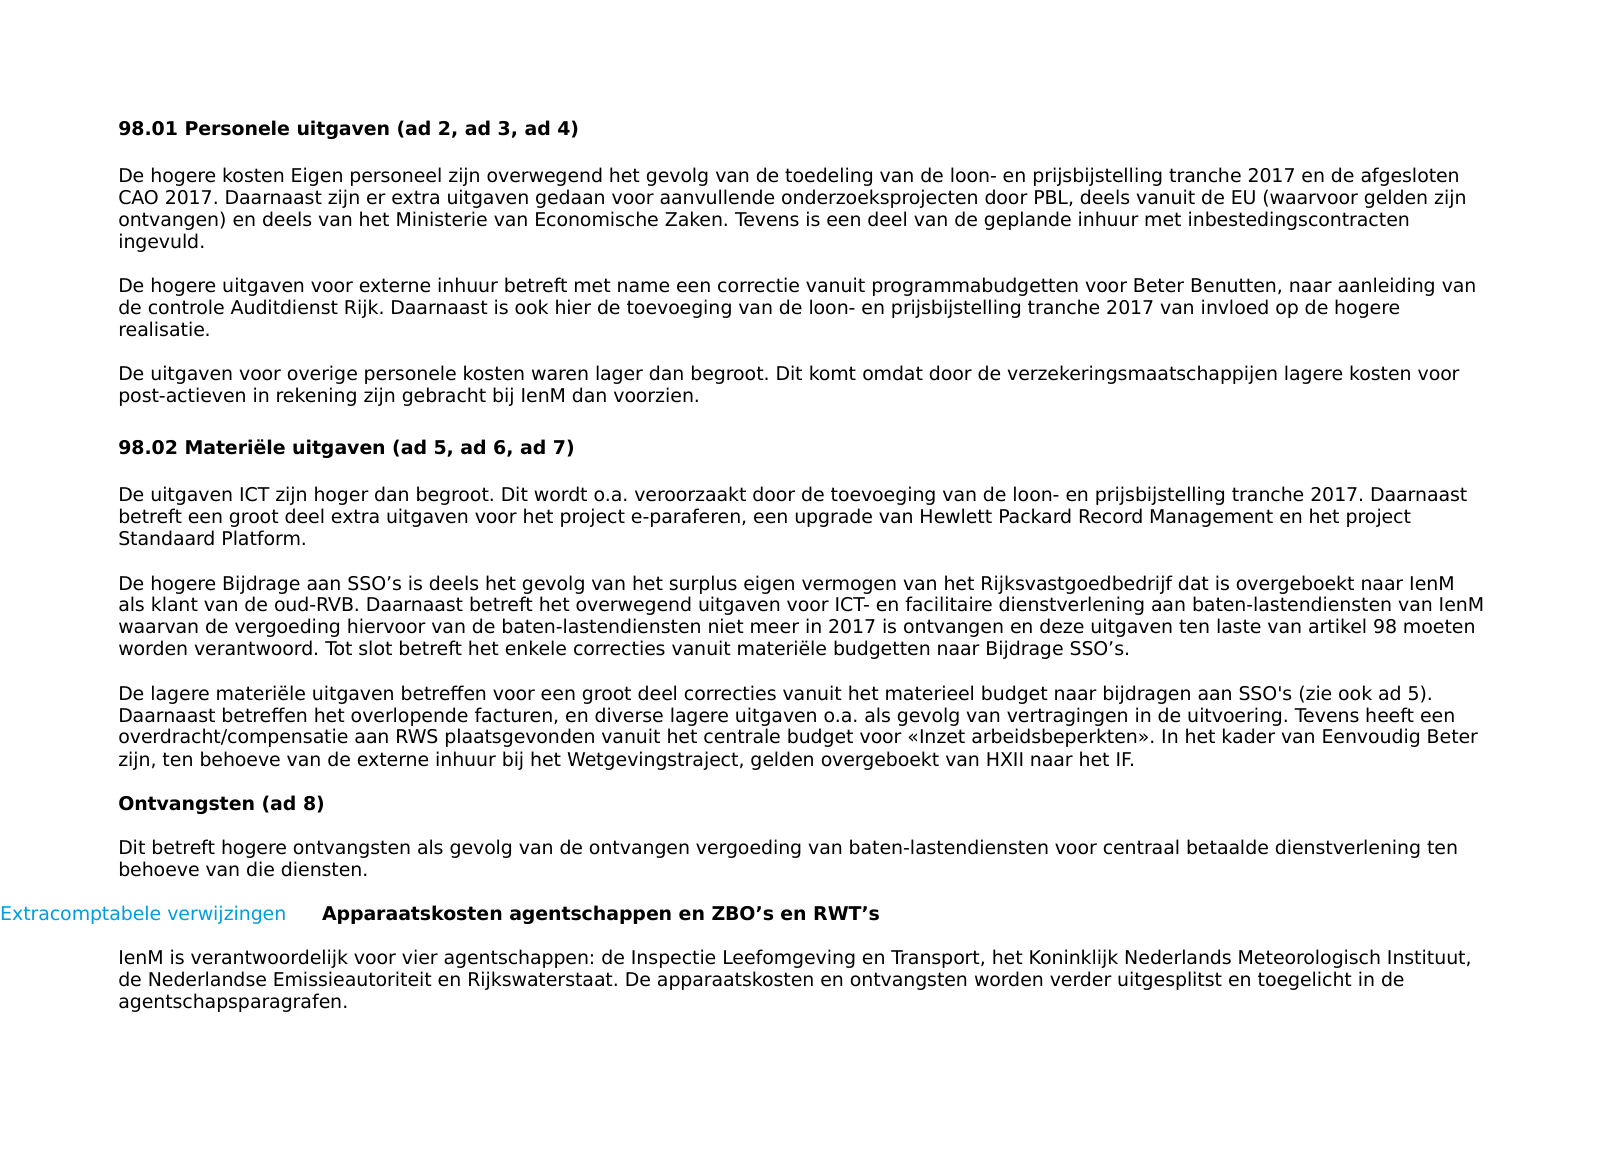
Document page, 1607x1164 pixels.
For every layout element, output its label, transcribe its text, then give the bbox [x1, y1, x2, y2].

text De lagere materiële uitgaven betreffen voor een groot deel correcties vanuit het materieel budget naar bijdragen aan SSO's (zie ook ad 5). Daarnaast betreffen het overlopende facturen, en diverse lagere uitgaven o.a. als gevolg van vertragingen in de uitvoering. Tevens heeft een overdracht/compensatie aan RWS plaatsgevonden vanuit het centrale budget voor «Inzet arbeidsbeperkten». In het kader van Eenvoudig Beter zijn, ten behoeve van de externe inhuur bij het Wetgevingstraject, gelden overgeboekt van HXII naar het IF. [118, 682, 1488, 770]
text Dit betreft hogere ontvangsten als gevolg van de ontvangen vergoeding van baten-lastendiensten voor centraal betaalde dienstverlening ten behoeve van die diensten. [118, 837, 1488, 881]
text De uitgaven voor overige personele kosten waren lager dan begroot. Dit komt omdat door de verzekeringsmaatschappijen lagere kosten voor post-actieven in rekening zijn gebracht bij IenM dan voorzien. [118, 363, 1488, 407]
subtitle Apparaatskosten agentschappen en ZBO’s en RWT’s [0, 903, 1488, 933]
text De hogere Bijdrage aan SSO’s is deels het gevolg van het surplus eigen vermogen van het Rijksvastgoedbedrijf dat is overgeboekt naar IenM als klant van de oud-RVB. Daarnaast betreft het overwegend uitgaven voor ICT- en facilitaire dienstverlening aan baten-lastendiensten van IenM waarvan de vergoeding hiervoor van de baten-lastendiensten niet meer in 2017 is ontvangen en deze uitgaven ten laste van artikel 98 moeten worden verantwoord. Tot slot betreft het enkele correcties vanuit materiële budgetten naar Bijdrage SSO’s. [118, 572, 1488, 660]
subtitle 98.02 Materiële uitgaven (ad 5, ad 6, ad 7) [118, 437, 1488, 459]
subtitle 98.01 Personele uitgaven (ad 2, ad 3, ad 4) [118, 118, 1488, 140]
text De hogere kosten Eigen personeel zijn overwegend het gevolg van de toedeling van de loon- en prijsbijstelling tranche 2017 en de afgesloten CAO 2017. Daarnaast zijn er extra uitgaven gedaan voor aanvullende onderzoeksprojecten door PBL, deels vanuit de EU (waarvoor gelden zijn ontvangen) en deels van het Ministerie van Economische Zaken. Tevens is een deel van de geplande inhuur met inbestedingscontracten ingevuld. [118, 165, 1488, 253]
text Extracomptabele verwijzingen [0, 903, 322, 925]
subtitle Ontvangsten (ad 8) [118, 793, 1488, 814]
text De uitgaven ICT zijn hoger dan begroot. Dit wordt o.a. veroorzaakt door de toevoeging van de loon- en prijsbijstelling tranche 2017. Daarnaast betreft een groot deel extra uitgaven voor het project e-paraferen, een upgrade van Hewlett Packard Record Management en het project Standaard Platform. [118, 484, 1488, 550]
text De hogere uitgaven voor externe inhuur betreft met name een correctie vanuit programmabudgetten voor Beter Benutten, naar aanleiding van de controle Auditdienst Rijk. Daarnaast is ook hier de toevoeging van de loon- en prijsbijstelling tranche 2017 van invloed op de hogere realisatie. [118, 275, 1488, 341]
text IenM is verantwoordelijk voor vier agentschappen: de Inspectie Leefomgeving en Transport, het Koninklijk Nederlands Meteorologisch Instituut, de Nederlandse Emissieautoriteit en Rijkswaterstaat. De apparaatskosten en ontvangsten worden verder uitgesplitst en toegelicht in de agentschapsparagrafen. [118, 947, 1488, 1013]
